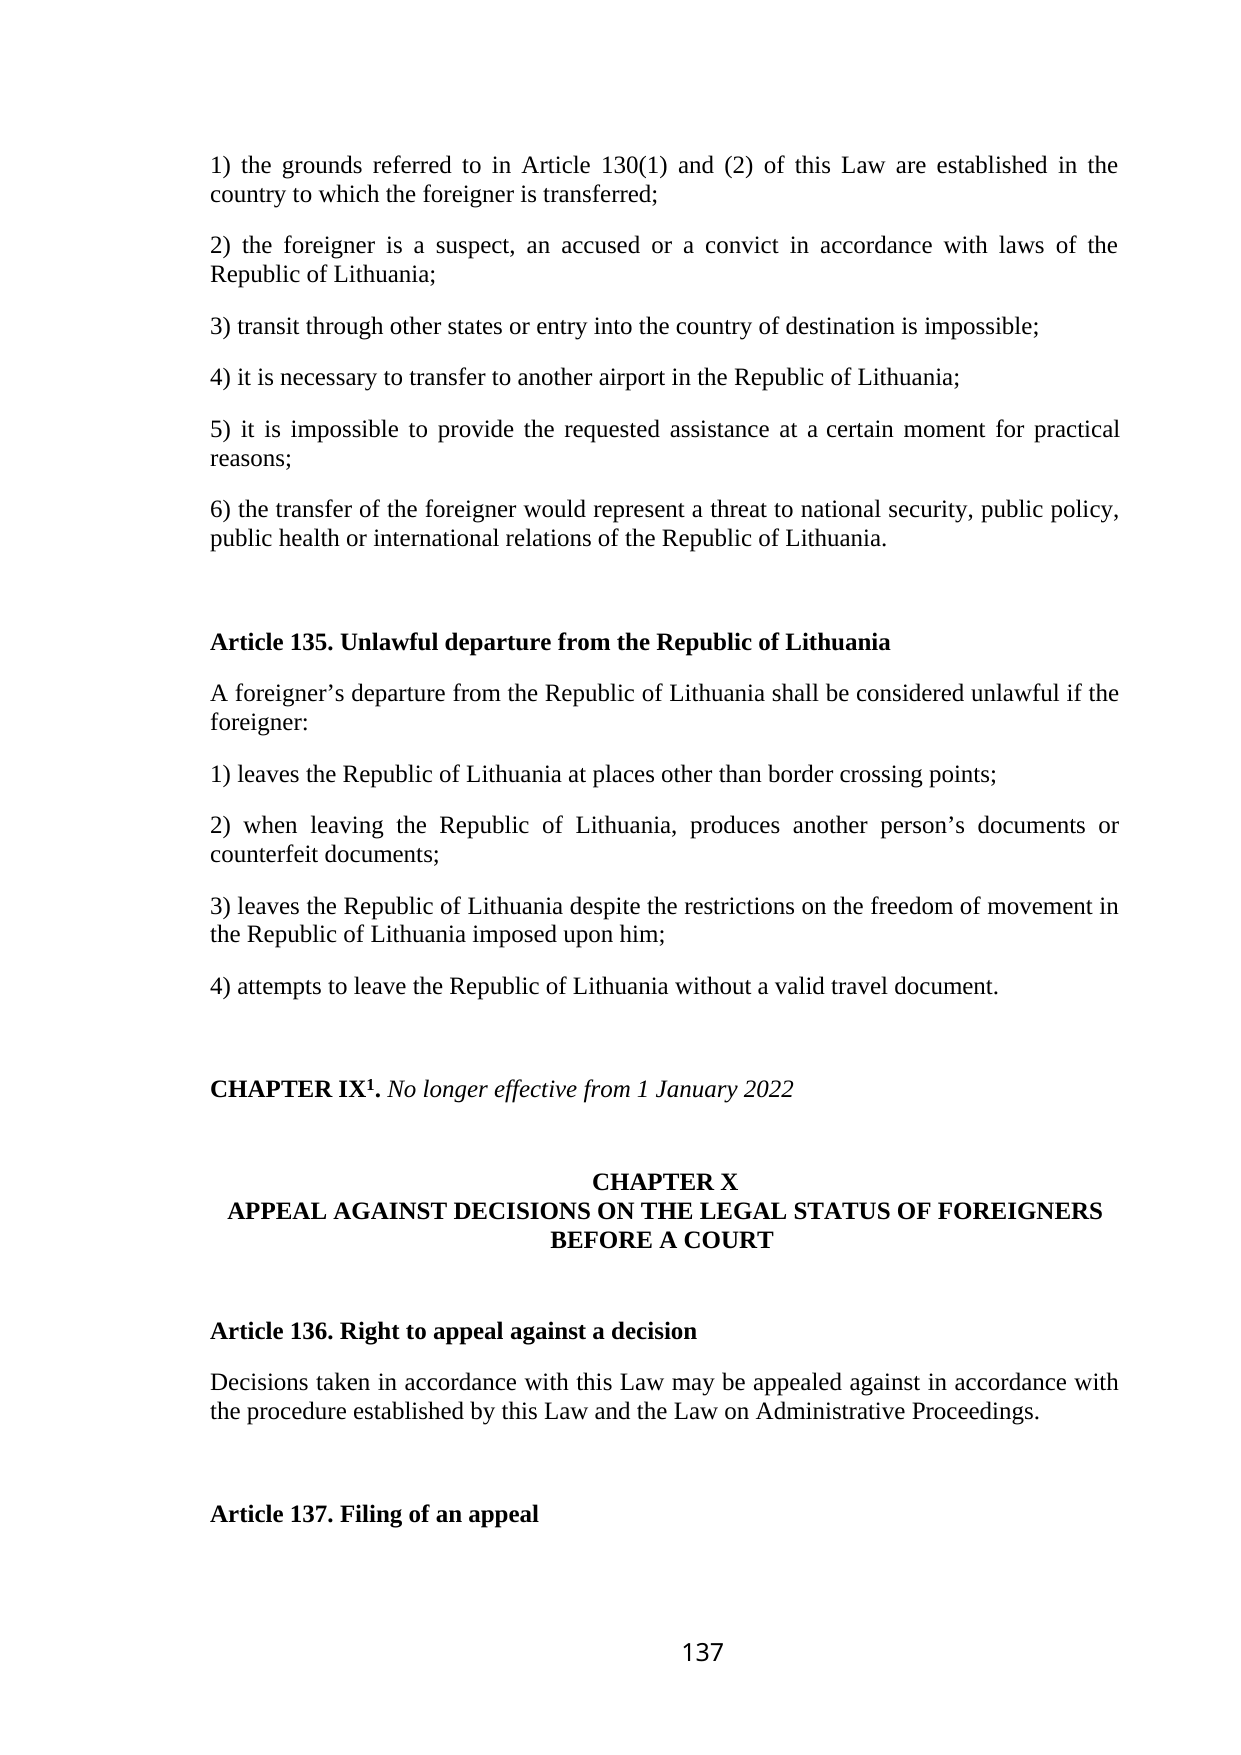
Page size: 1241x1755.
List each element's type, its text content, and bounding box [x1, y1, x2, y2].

text Decisions taken in accordance with this Law may be appealed against in accordance with the procedure established by this Law and the Law on Administrative Proceedings. [210, 1367, 1120, 1425]
text Article 137. Filing of an appeal [210, 1499, 1120, 1528]
text A foreigner’s departure from the Republic of Lithuania shall be considered unlawful if the foreigner: [210, 678, 1120, 736]
text 3) leaves the Republic of Lithuania despite the restrictions on the freedom of movement in the Republic of Lithuania imposed upon him; [210, 891, 1120, 948]
text 5) it is impossible to provide the requested assistance at a certain moment for practical reasons; [210, 414, 1120, 472]
text 1) the grounds referred to in Article 130(1) and (2) of this Law are established in the country to which the foreigner is transferred; [210, 150, 1120, 207]
text CHAPTER IX1. No longer effective from 1 January 2022 [210, 1074, 1120, 1103]
text 6) the transfer of the foreigner would represent a threat to national security, public policy, public health or international relations of the Republic of Lithuania. [210, 494, 1120, 552]
text 3) transit through other states or entry into the country of destination is impossible; [210, 311, 1120, 339]
text APPEAL AGAINST DECISIONS ON THE LEGAL STATUS OF FOREIGNERS BEFORE A COURT [210, 1196, 1120, 1254]
text Article 135. Unlawful departure from the Republic of Lithuania [210, 627, 1120, 655]
text 2) when leaving the Republic of Lithuania, produces another person’s documents or counterfeit documents; [210, 810, 1120, 868]
text CHAPTER X [210, 1167, 1120, 1196]
text Article 136. Right to appeal against a decision [210, 1316, 1120, 1344]
text 1) leaves the Republic of Lithuania at places other than border crossing points; [210, 759, 1120, 787]
text 4) attempts to leave the Republic of Lithuania without a valid travel document. [210, 971, 1120, 1000]
text 2) the foreigner is a suspect, an accused or a convict in accordance with laws of the Republic of Lithuania; [210, 230, 1120, 288]
text 4) it is necessary to transfer to another airport in the Republic of Lithuania; [210, 362, 1120, 391]
